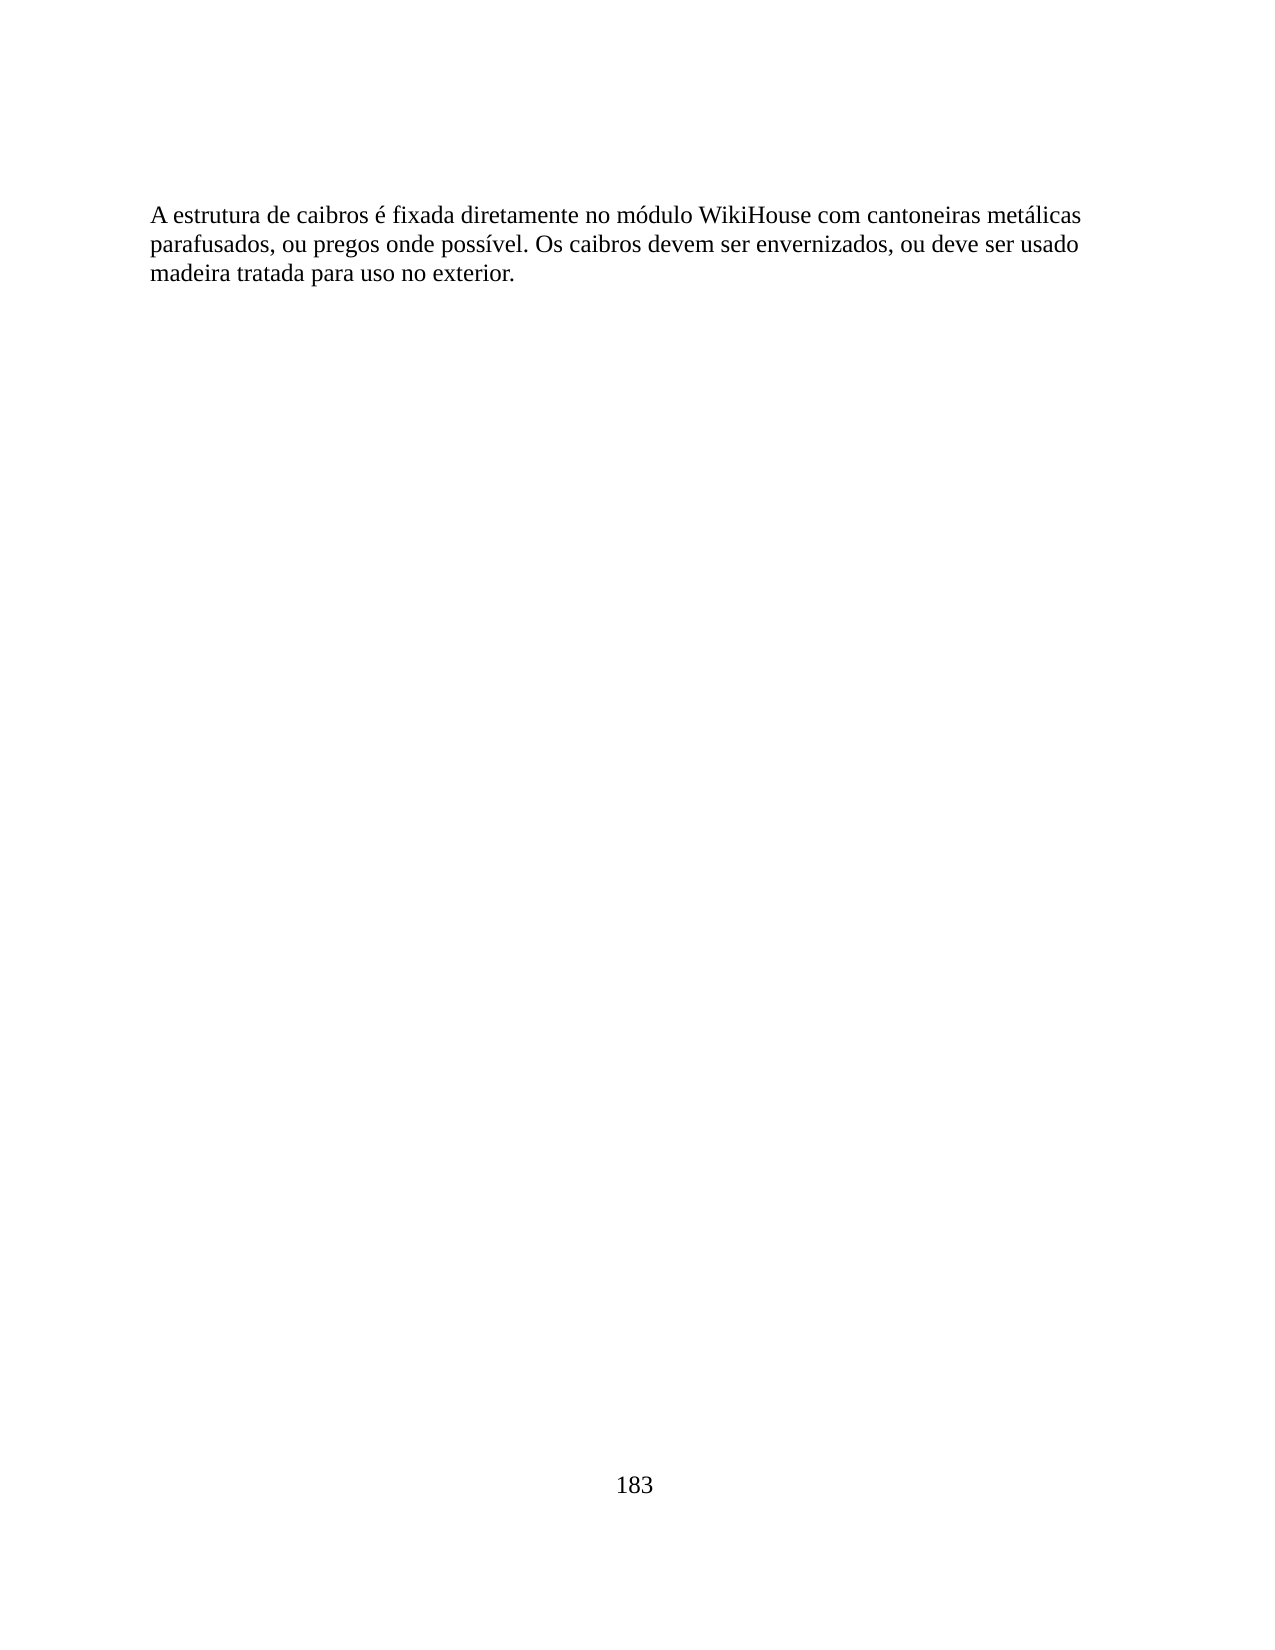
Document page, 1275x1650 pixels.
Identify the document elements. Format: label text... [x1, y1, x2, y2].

text A estrutura de caibros é fixada diretamente no módulo WikiHouse com cantoneiras metálicas parafusados, ou pregos onde possível. Os caibros devem ser envernizados, ou deve ser usado madeira tratada para uso no exterior. [150, 200, 1125, 286]
